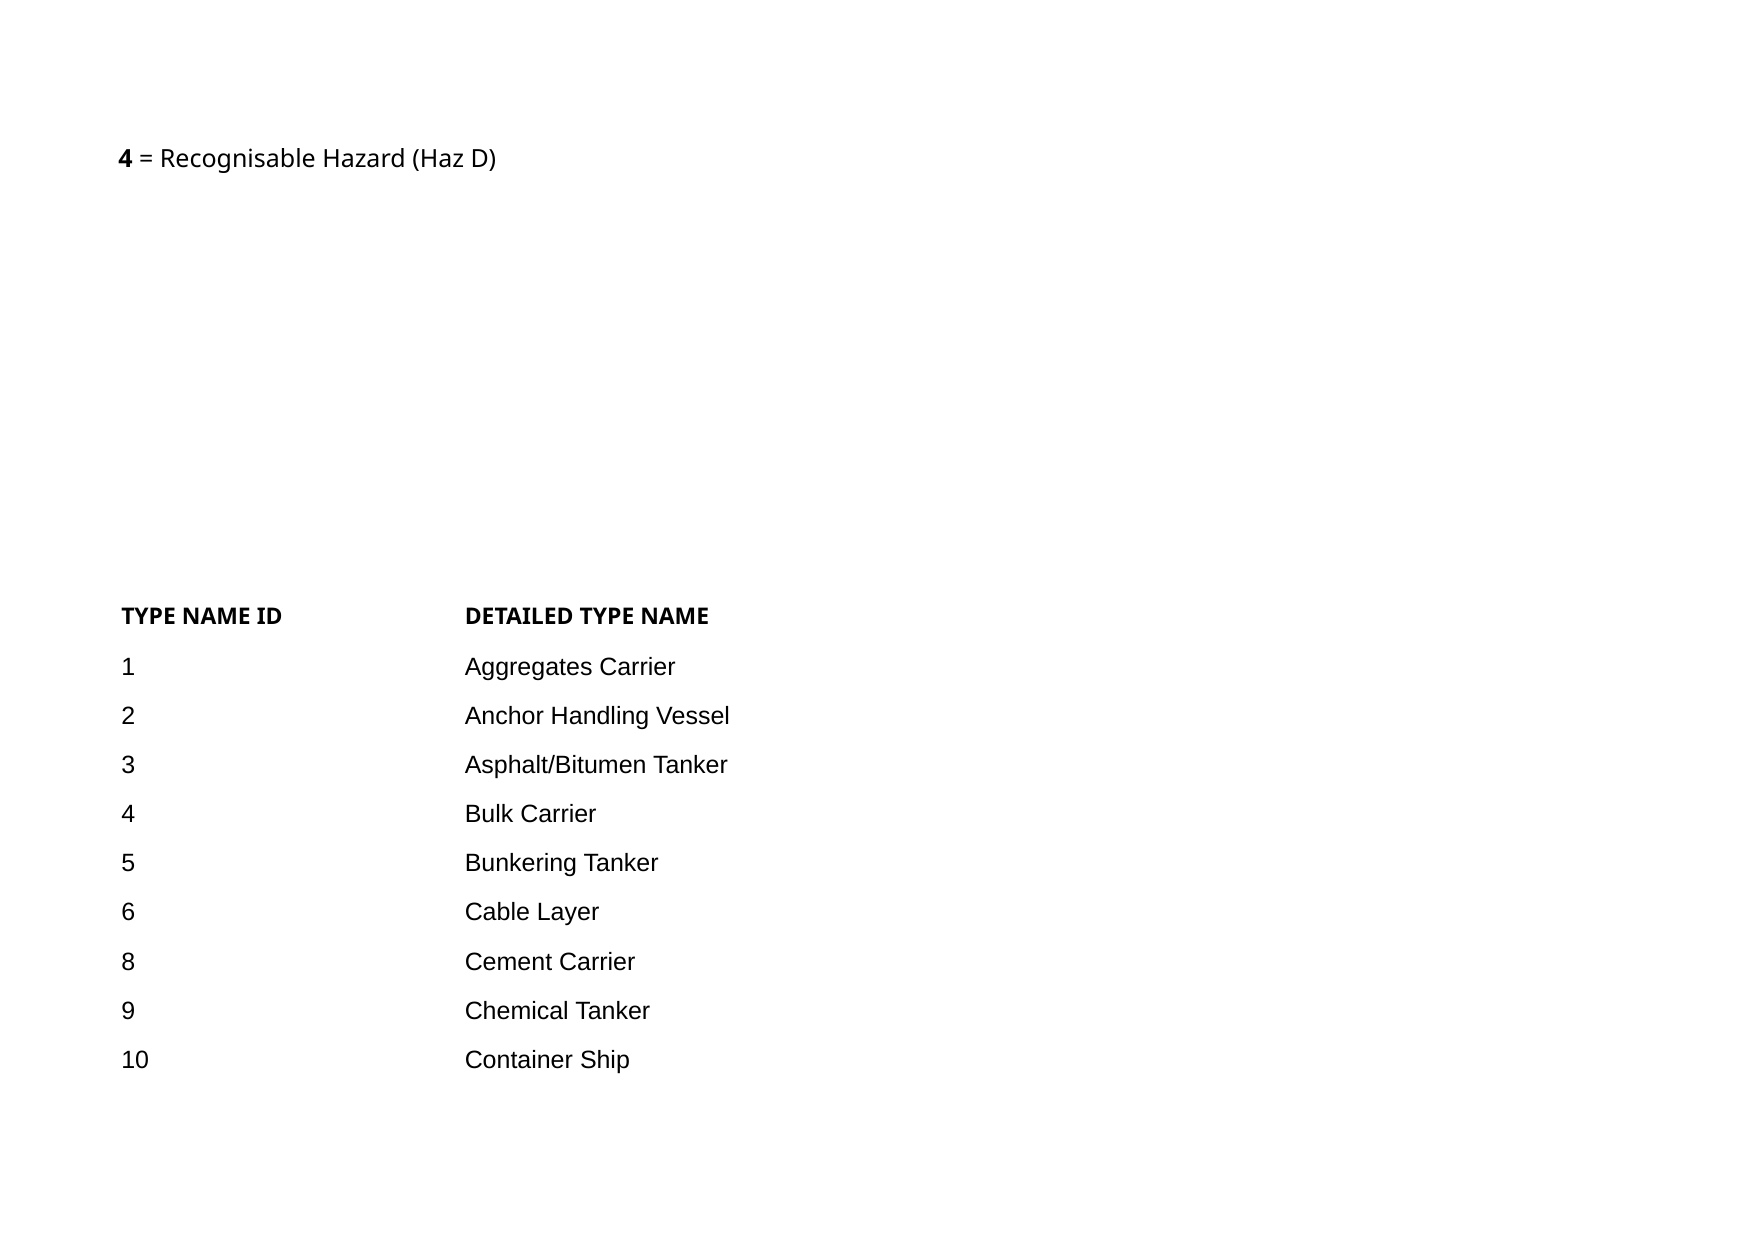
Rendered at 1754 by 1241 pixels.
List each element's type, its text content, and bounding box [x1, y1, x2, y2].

table_cell 3 [118, 747, 462, 796]
text 4 = Recognisable Hazard (Haz D) [118, 118, 1636, 174]
table_header TYPE NAME ID [118, 597, 462, 648]
table_cell Bulk Carrier [462, 796, 1053, 845]
table_cell Asphalt/Bitumen Tanker [462, 747, 1053, 796]
table_cell Bunkering Tanker [462, 845, 1053, 894]
table_cell Container Ship [462, 1042, 1053, 1091]
table_header DETAILED TYPE NAME [462, 597, 1053, 648]
table_cell Cement Carrier [462, 944, 1053, 993]
table_cell 8 [118, 944, 462, 993]
table_cell 5 [118, 845, 462, 894]
table_cell Anchor Handling Vessel [462, 698, 1053, 747]
table_cell Chemical Tanker [462, 993, 1053, 1042]
table_cell 1 [118, 649, 462, 698]
table_cell 9 [118, 993, 462, 1042]
table_cell 6 [118, 894, 462, 943]
table_cell Aggregates Carrier [462, 649, 1053, 698]
table_cell Cable Layer [462, 894, 1053, 943]
table_cell 2 [118, 698, 462, 747]
table_cell 4 [118, 796, 462, 845]
table_cell 10 [118, 1042, 462, 1091]
